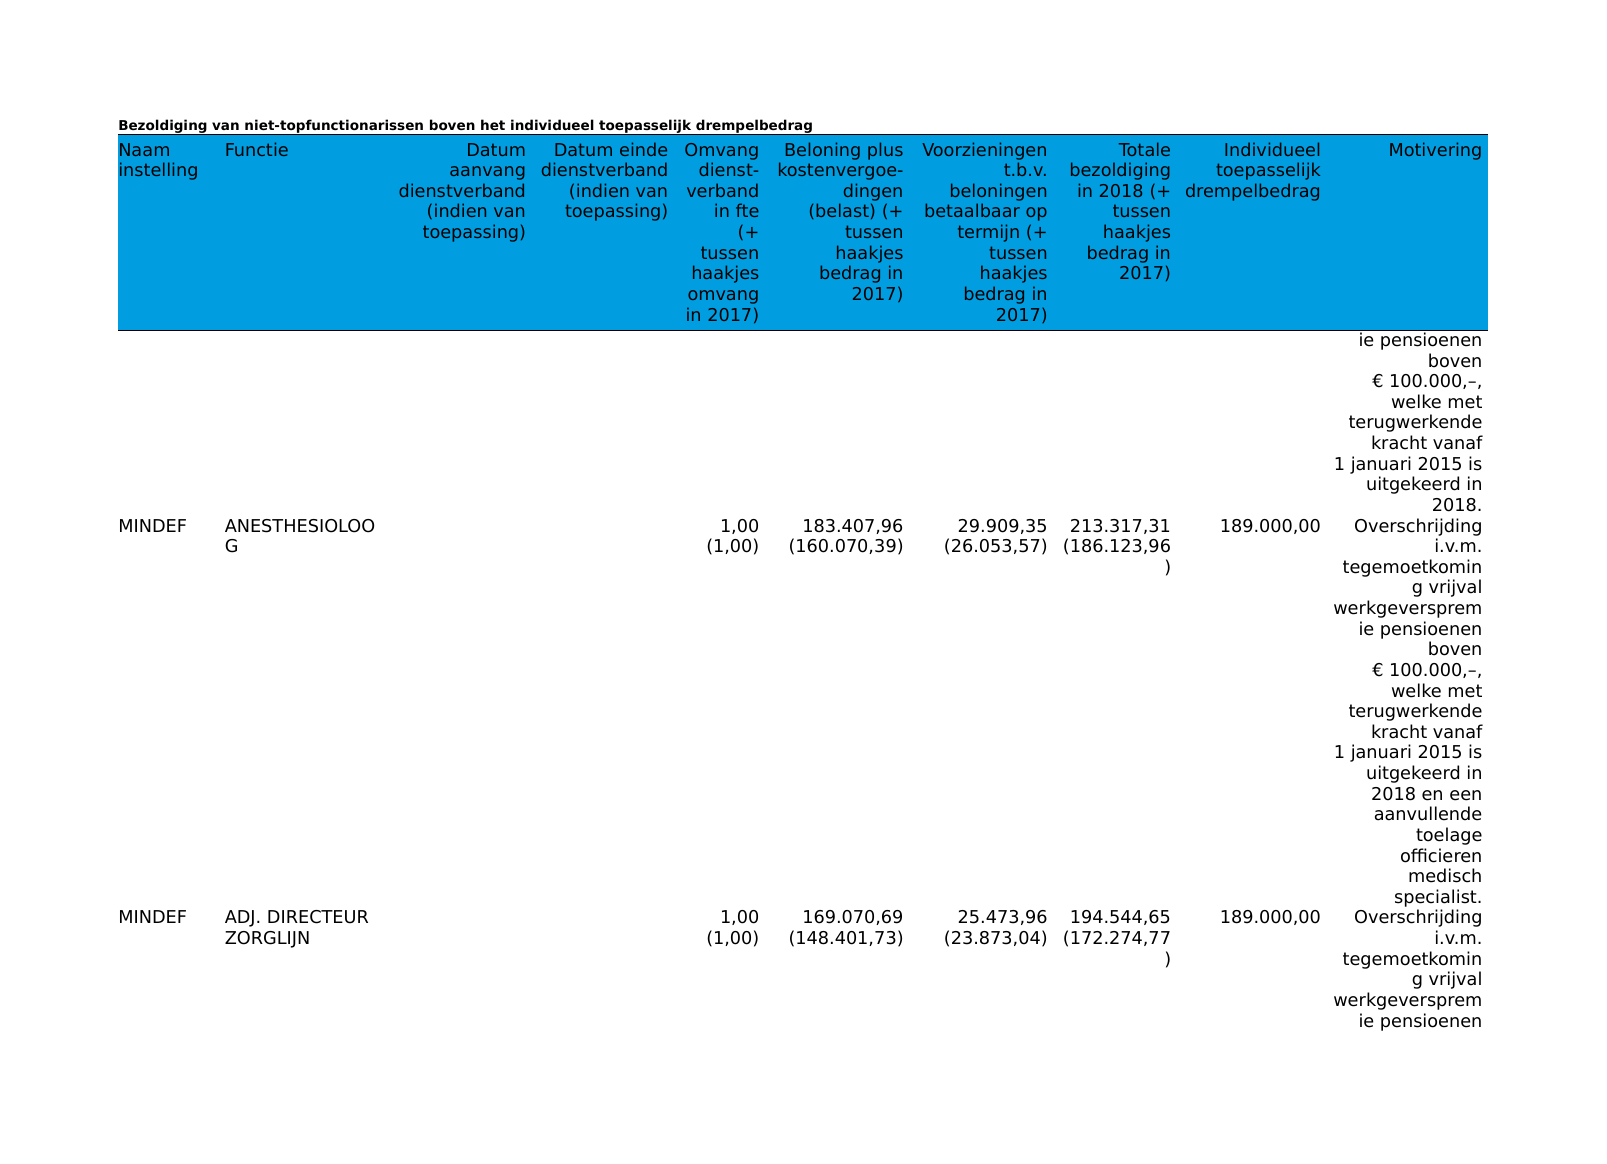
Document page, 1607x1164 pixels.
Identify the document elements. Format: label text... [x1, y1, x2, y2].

table_cell ANESTHESIOLOOG [219, 516, 384, 907]
table_cell Datum einde dienstverband (indien van toepassing) [532, 135, 674, 330]
table_cell Motivering [1327, 135, 1488, 330]
table_cell 1,00 (1,00) [674, 908, 765, 1031]
table_cell MINDEF [118, 516, 219, 907]
table_cell Voorzieningen t.b.v. beloningen betaalbaar op termijn (+ tussen haakjes bedrag in 2017) [909, 135, 1053, 330]
table_cell [674, 331, 765, 516]
table_cell 189.000,00 [1177, 908, 1327, 1031]
table_cell [532, 331, 674, 516]
table_cell 194.544,65 (172.274,77) [1054, 908, 1177, 1031]
table_cell MINDEF [118, 908, 219, 1031]
table_cell ie pensioenen boven € 100.000,–, welke met terugwerkende kracht vanaf 1 januari 2015 is uitgekeerd in 2018. [1327, 331, 1488, 516]
table_cell Functie [219, 135, 384, 330]
table_cell [384, 331, 532, 516]
table_cell 169.070,69 (148.401,73) [765, 908, 909, 1031]
table_cell Overschrijding i.v.m. tegemoetkoming vrijval werkgeverspremie pensioenen boven € 100.000,–, welke met terugwerkende kracht vanaf 1 januari 2015 is uitgekeerd in 2018 en een aanvullende toelage officieren medisch specialist. [1327, 516, 1488, 907]
table_cell 29.909,35 (26.053,57) [909, 516, 1053, 907]
table_cell [765, 331, 909, 516]
table_cell Datum aanvang dienstverband (indien van toepassing) [384, 135, 532, 330]
table_cell 1,00 (1,00) [674, 516, 765, 907]
table_cell [1054, 331, 1177, 516]
table_cell 213.317,31 (186.123,96) [1054, 516, 1177, 907]
table_cell [532, 908, 674, 1031]
table_cell 189.000,00 [1177, 516, 1327, 907]
table_cell ADJ. DIRECTEUR ZORGLIJN [219, 908, 384, 1031]
table_cell [384, 908, 532, 1031]
table_cell [1177, 331, 1327, 516]
table_cell [909, 331, 1053, 516]
table_cell Individueel toepasselijk drempelbedrag [1177, 135, 1327, 330]
table_cell Overschrijding i.v.m. tegemoetkoming vrijval werkgeverspremie pensioenen [1327, 908, 1488, 1031]
table_cell 25.473,96 (23.873,04) [909, 908, 1053, 1031]
table_cell Totale bezoldiging in 2018 (+ tussen haakjes bedrag in 2017) [1054, 135, 1177, 330]
table_cell [532, 516, 674, 907]
table_cell Omvang dienst-verband in fte (+ tussen haakjes omvang in 2017) [674, 135, 765, 330]
table_cell Beloning plus kostenvergoe-dingen (belast) (+ tussen haakjes bedrag in 2017) [765, 135, 909, 330]
table_cell [384, 516, 532, 907]
table_cell [118, 331, 219, 516]
table_cell [219, 331, 384, 516]
table_cell Naam instelling [118, 135, 219, 330]
table_cell 183.407,96 (160.070,39) [765, 516, 909, 907]
table_header Bezoldiging van niet-topfunctionarissen boven het individueel toepasselijk drempelbedrag [118, 118, 1488, 134]
